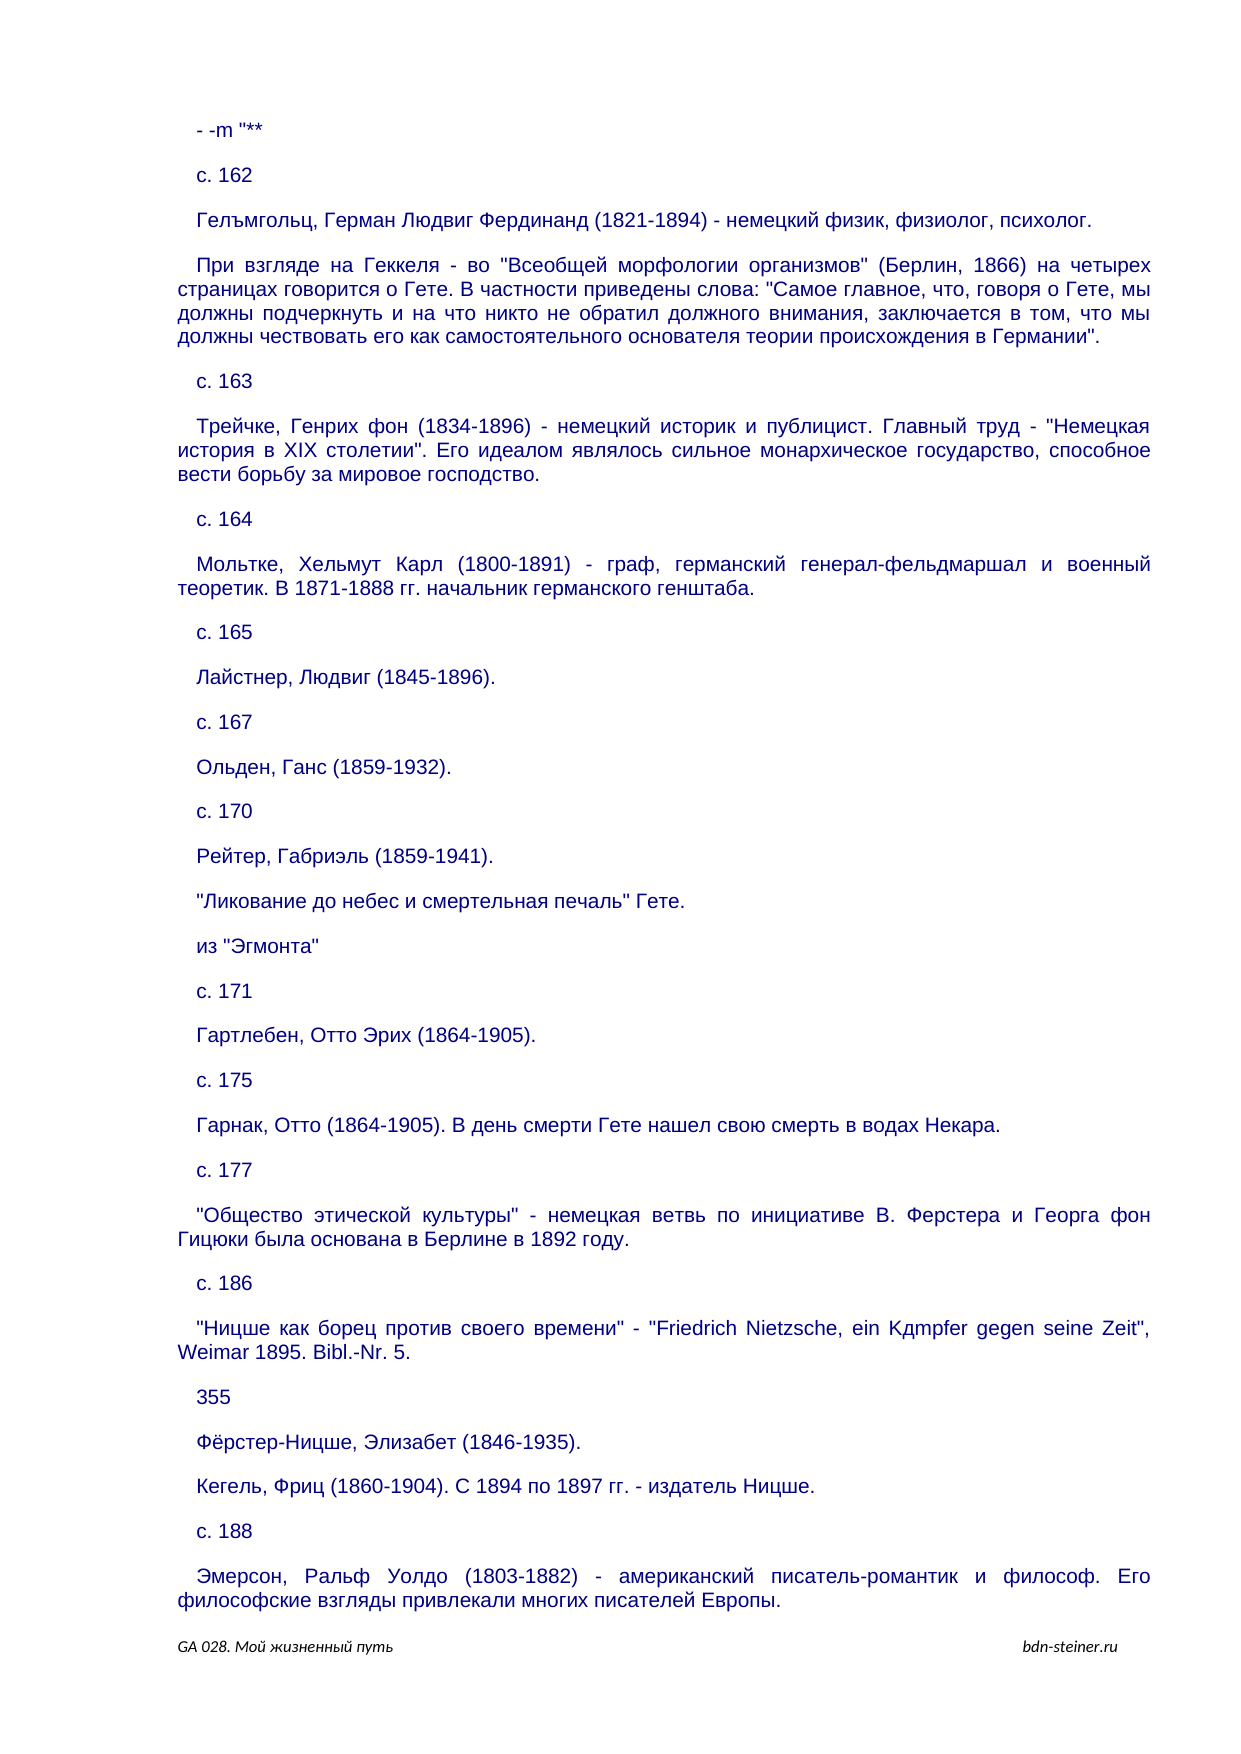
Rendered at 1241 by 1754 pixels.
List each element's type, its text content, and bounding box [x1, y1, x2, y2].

text Ольден, Ганс (1859-1932). [177, 754, 1152, 778]
text Эмерсон, Ральф Уолдо (1803-1882) - американский писатель-романтик и философ. Его философские взгляды привлекали многих писателей Европы. [177, 1564, 1152, 1612]
text из "Эгмонта" [177, 934, 1152, 958]
text Лайстнер, Людвиг (1845-1896). [177, 665, 1152, 689]
text с. 164 [177, 507, 1152, 531]
text Гелъмгольц, Герман Людвиг Фердинанд (1821-1894) - немецкий физик, физиолог, психолог. [177, 208, 1152, 232]
text Гартлебен, Отто Эрих (1864-1905). [177, 1023, 1152, 1047]
text Рейтер, Габриэль (1859-1941). [177, 844, 1152, 868]
text При взгляде на Геккеля - во "Всеобщей морфологии организмов" (Берлин, 1866) на четырех страницах говорится о Гете. В частности приведены слова: "Самое главное, что, говоря о Гете, мы должны подчеркнуть и на что никто не обратил должного внимания, заключается в том, что мы должны чествовать его как самостоятельного основателя теории происхождения в Германии". [177, 252, 1152, 348]
text 355 [177, 1385, 1152, 1409]
text Гарнак, Отто (1864-1905). В день смерти Гете нашел свою смерть в водах Некара. [177, 1113, 1152, 1137]
text с. 186 [177, 1271, 1152, 1295]
text с. 167 [177, 710, 1152, 734]
text с. 165 [177, 620, 1152, 644]
text "Общество этической культуры" - немецкая ветвь по инициативе В. Ферстера и Георга фон Гицюки была основана в Берлине в 1892 году. [177, 1202, 1152, 1250]
text "Ницше как борец против своего времени" - "Friedrich Nietzsche, ein Kдmpfer gegen seine Zeit", Weimar 1895. Bibl.-Nr. 5. [177, 1316, 1152, 1364]
text с. 188 [177, 1519, 1152, 1543]
text с. 177 [177, 1158, 1152, 1182]
text Мольтке, Хельмут Карл (1800-1891) - граф, германский генерал-фельдмаршал и военный теоретик. В 1871-1888 гг. начальник германского генштаба. [177, 551, 1152, 599]
text с. 171 [177, 978, 1152, 1002]
text с. 163 [177, 369, 1152, 393]
text с. 162 [177, 163, 1152, 187]
text Трейчке, Генрих фон (1834-1896) - немецкий историк и публицист. Главный труд - "Немецкая история в XIX столетии". Его идеалом являлось сильное монархическое государство, способное вести борьбу за мировое господство. [177, 414, 1152, 486]
text - -m "** [177, 118, 1152, 142]
text "Ликование до небес и смертельная печаль" Гете. [177, 889, 1152, 913]
text с. 175 [177, 1068, 1152, 1092]
text Кегель, Фриц (1860-1904). С 1894 по 1897 гг. - издатель Ницше. [177, 1474, 1152, 1498]
text Фёрстер-Ницше, Элизабет (1846-1935). [177, 1429, 1152, 1453]
text с. 170 [177, 799, 1152, 823]
